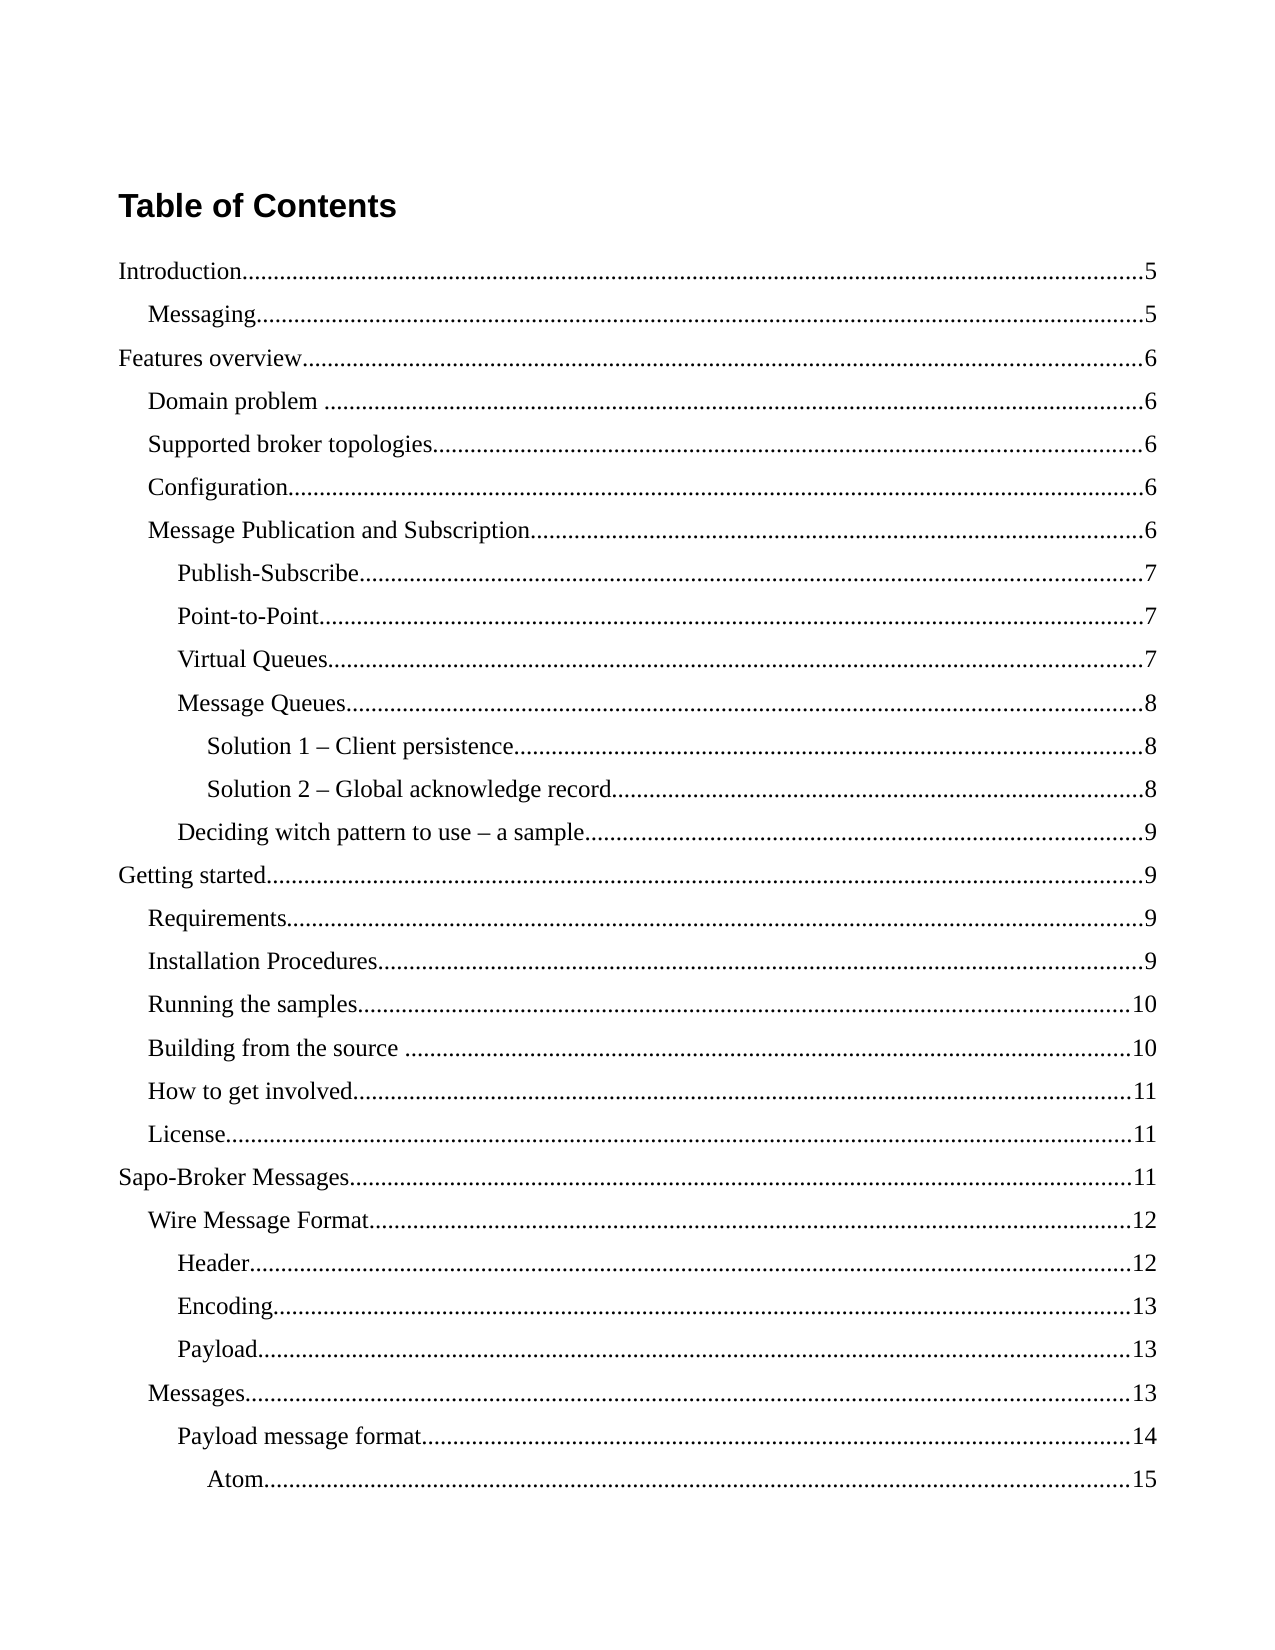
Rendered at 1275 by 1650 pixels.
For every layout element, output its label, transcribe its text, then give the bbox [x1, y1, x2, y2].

text Payload 13 [177, 1334, 1157, 1363]
text Payload message format 14 [177, 1421, 1157, 1449]
text Messaging 5 [148, 299, 1157, 328]
text Messages 13 [148, 1378, 1157, 1406]
text Atom 15 [207, 1464, 1157, 1493]
text License 11 [148, 1119, 1157, 1148]
text Supported broker topologies 6 [148, 429, 1157, 458]
text Requirements 9 [148, 903, 1157, 932]
text Virtual Queues 7 [177, 644, 1157, 673]
subtitle Table of Contents [118, 186, 1157, 225]
text Getting started 9 [118, 860, 1157, 889]
text Header 12 [177, 1248, 1157, 1277]
text Message Queues 8 [177, 688, 1157, 716]
text Solution 2 – Global acknowledge record 8 [207, 774, 1157, 803]
text Wire Message Format 12 [148, 1205, 1157, 1234]
text Solution 1 – Client persistence 8 [207, 731, 1157, 759]
text Point-to-Point 7 [177, 601, 1157, 630]
text Message Publication and Subscription 6 [148, 515, 1157, 544]
text Encoding 13 [177, 1291, 1157, 1320]
text Domain problem 6 [148, 386, 1157, 414]
text How to get involved 11 [148, 1076, 1157, 1104]
text Publish-Subscribe 7 [177, 558, 1157, 587]
text Running the samples 10 [148, 989, 1157, 1018]
text Introduction 5 [118, 256, 1157, 285]
text Installation Procedures 9 [148, 946, 1157, 975]
text Sapo-Broker Messages 11 [118, 1162, 1157, 1191]
text Deciding witch pattern to use – a sample 9 [177, 817, 1157, 846]
text Configuration 6 [148, 472, 1157, 501]
text Features overview 6 [118, 343, 1157, 371]
text Building from the source 10 [148, 1033, 1157, 1061]
